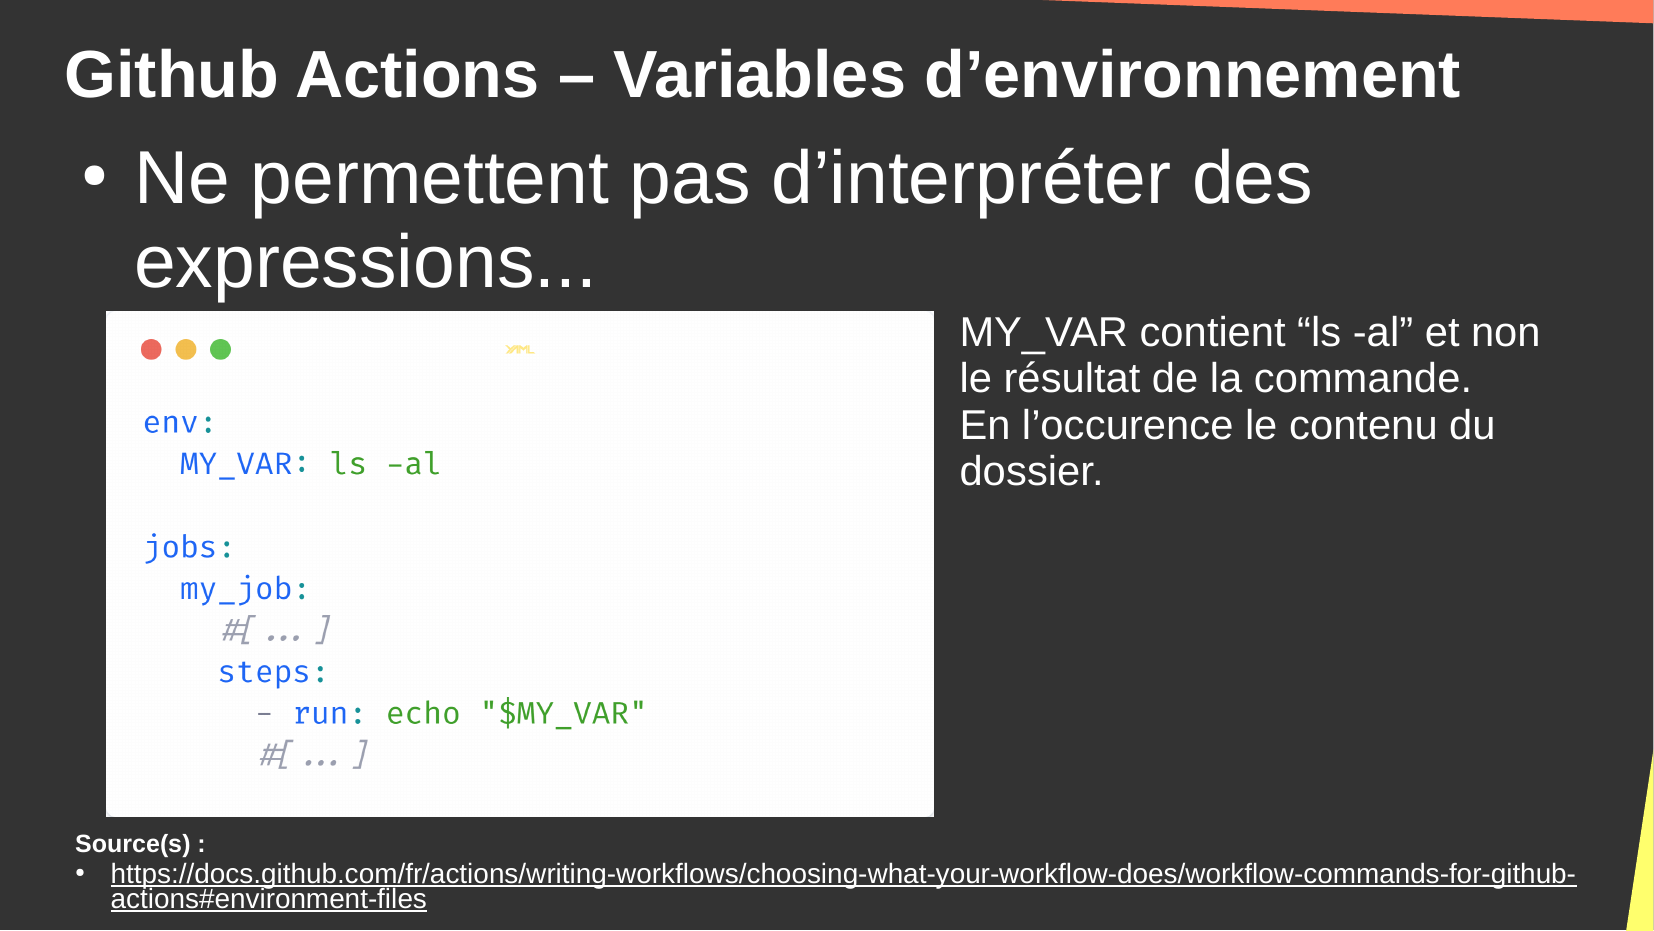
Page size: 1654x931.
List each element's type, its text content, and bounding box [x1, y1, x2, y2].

title Github Actions – Variables d’environnement [64, 37, 1471, 113]
text_box Source(s) : https://docs.github.com/fr/actions/writing-workflows/choosing-what-your-workflow-does/workflow-commands-for-github-actions#environment-files [60, 822, 1607, 897]
text_box [1626, 745, 1654, 931]
text_box MY_VAR contient “ls -al” et non le résultat de la commande. En l’occurence le contenu du dossier. [944, 301, 1560, 502]
list Ne permettent pas d’interpréter des expressions... [63, 135, 1542, 319]
picture [106, 311, 934, 817]
text_box [1042, 0, 1654, 24]
